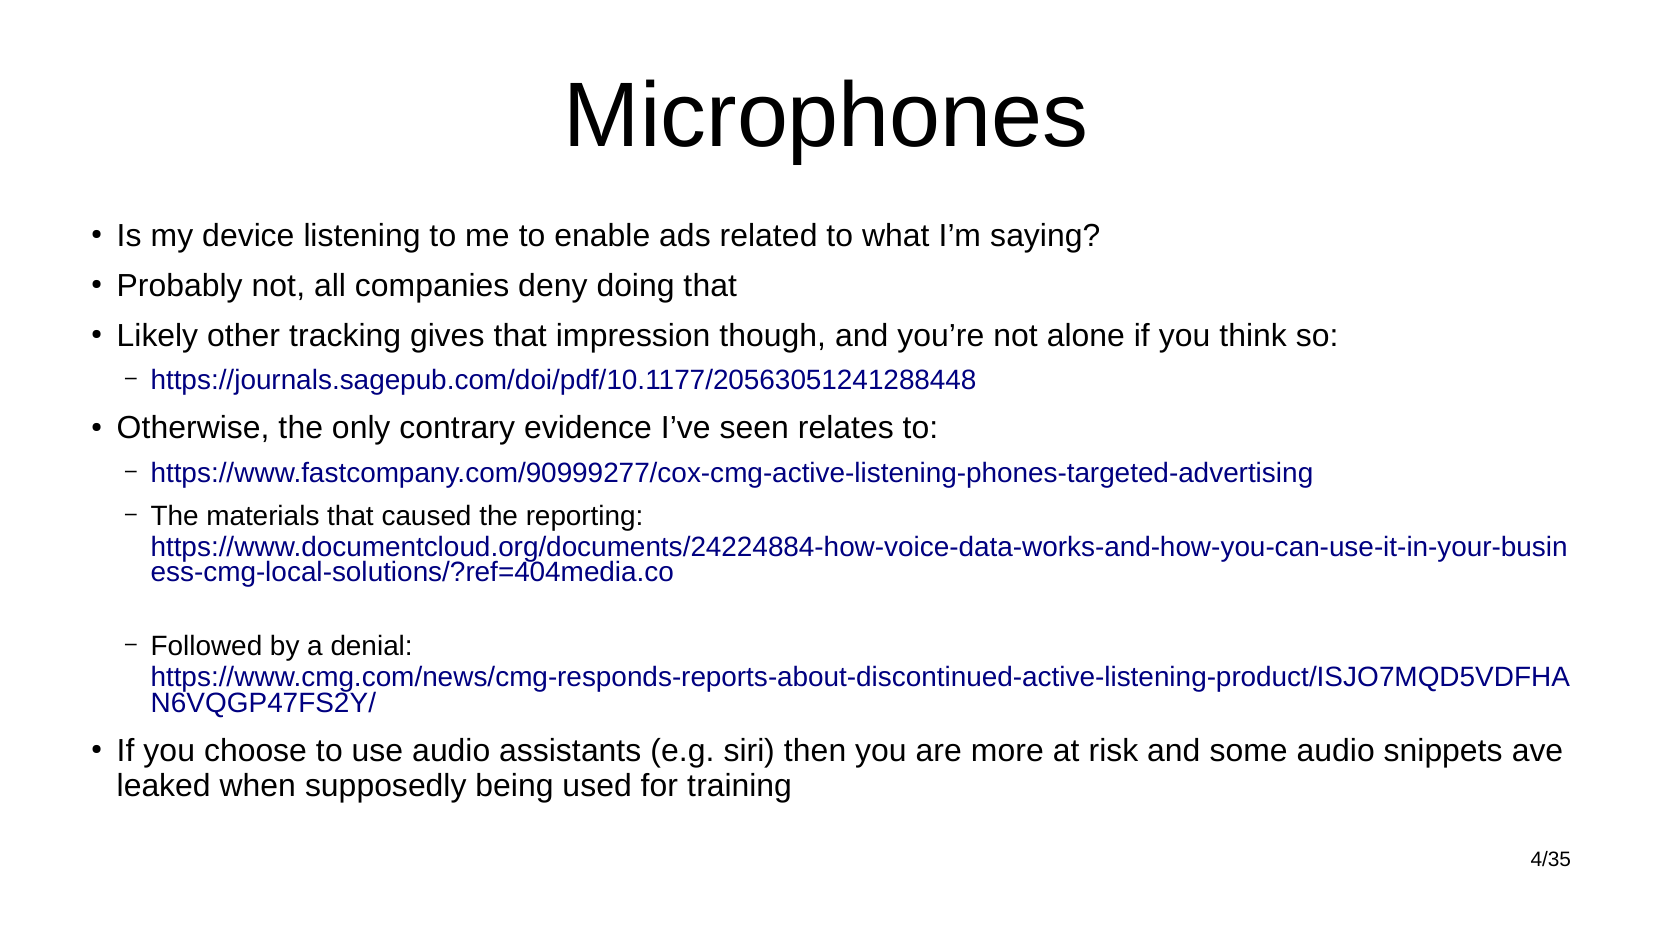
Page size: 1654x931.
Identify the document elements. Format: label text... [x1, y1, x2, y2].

list Is my device listening to me to enable ads related to what I’m saying? Probably not, all companies deny doing that Likely other tracking gives that impression though, and you’re not alone if you think so: https://journals.sagepub.com/doi/pdf/10.1177/20563051241288448 Otherwise, the only contrary evidence I’ve seen relates to: https://www.fastcompany.com/90999277/cox-cmg-active-listening-phones-targeted-advertising The materials that caused the reporting:https://www.documentcloud.org/documents/24224884-how-voice-data-works-and-how-you-can-use-it-in-your-business-cmg-local-solutions/?ref=404media.co Followed by a denial: https://www.cmg.com/news/cmg-responds-reports-about-discontinued-active-listening-product/ISJO7MQD5VDFHAN6VQGP47FS2Y/ If you choose to use audio assistants (e.g. siri) then you are more at risk and some audio snippets ave leaked when supposedly being used for training [82, 217, 1571, 758]
title Microphones [82, 37, 1571, 193]
